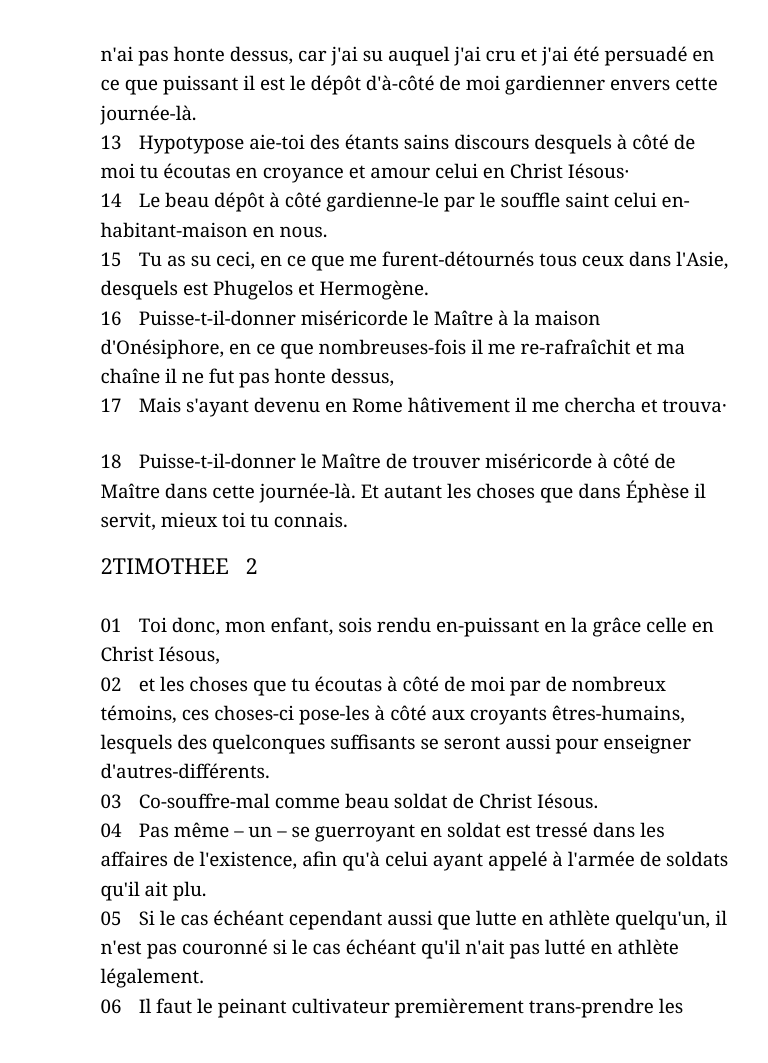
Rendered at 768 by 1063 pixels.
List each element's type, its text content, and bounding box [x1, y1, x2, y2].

text n'ai pas honte dessus, car j'ai su auquel j'ai cru et j'ai été persuadé en ce que puissant il est le dépôt d'à-côté de moi gardienner envers cette journée-là. 13 Hypotypose aie-toi des étants sains discours desquels à côté de moi tu écoutas en croyance et amour celui en Christ Iésous· 14 Le beau dépôt à côté gardienne-le par le souffle saint celui en-habitant-maison en nous. 15 Tu as su ceci, en ce que me furent-détournés tous ceux dans l'Asie, desquels est Phugelos et Hermogène. 16 Puisse-t-il-donner miséricorde le Maître à la maison d'Onésiphore, en ce que nombreuses-fois il me re-rafraîchit et ma chaîne il ne fut pas honte dessus, 17 Mais s'ayant devenu en Rome hâtivement il me chercha et trouva· 18 Puisse-t-il-donner le Maître de trouver miséricorde à côté de Maître dans cette journée-là. Et autant les choses que dans Éphèse il servit, mieux toi tu connais. [100, 41, 729, 533]
text 2TIMOTHEE 2 [100, 551, 729, 581]
text 01 Toi donc, mon enfant, sois rendu en-puissant en la grâce celle en Christ Iésous, 02 et les choses que tu écoutas à côté de moi par de nombreux témoins, ces choses-ci pose-les à côté aux croyants êtres-humains, lesquels des quelconques suffisants se seront aussi pour enseigner d'autres-différents. 03 Co-souffre-mal comme beau soldat de Christ Iésous. 04 Pas même – un – se guerroyant en soldat est tressé dans les affaires de l'existence, afin qu'à celui ayant appelé à l'armée de soldats qu'il ait plu. 05 Si le cas échéant cependant aussi que lutte en athlète quelqu'un, il n'est pas couronné si le cas échéant qu'il n'ait pas lutté en athlète légalement. 06 Il faut le peinant cultivateur premièrement trans-prendre les [100, 585, 729, 1018]
